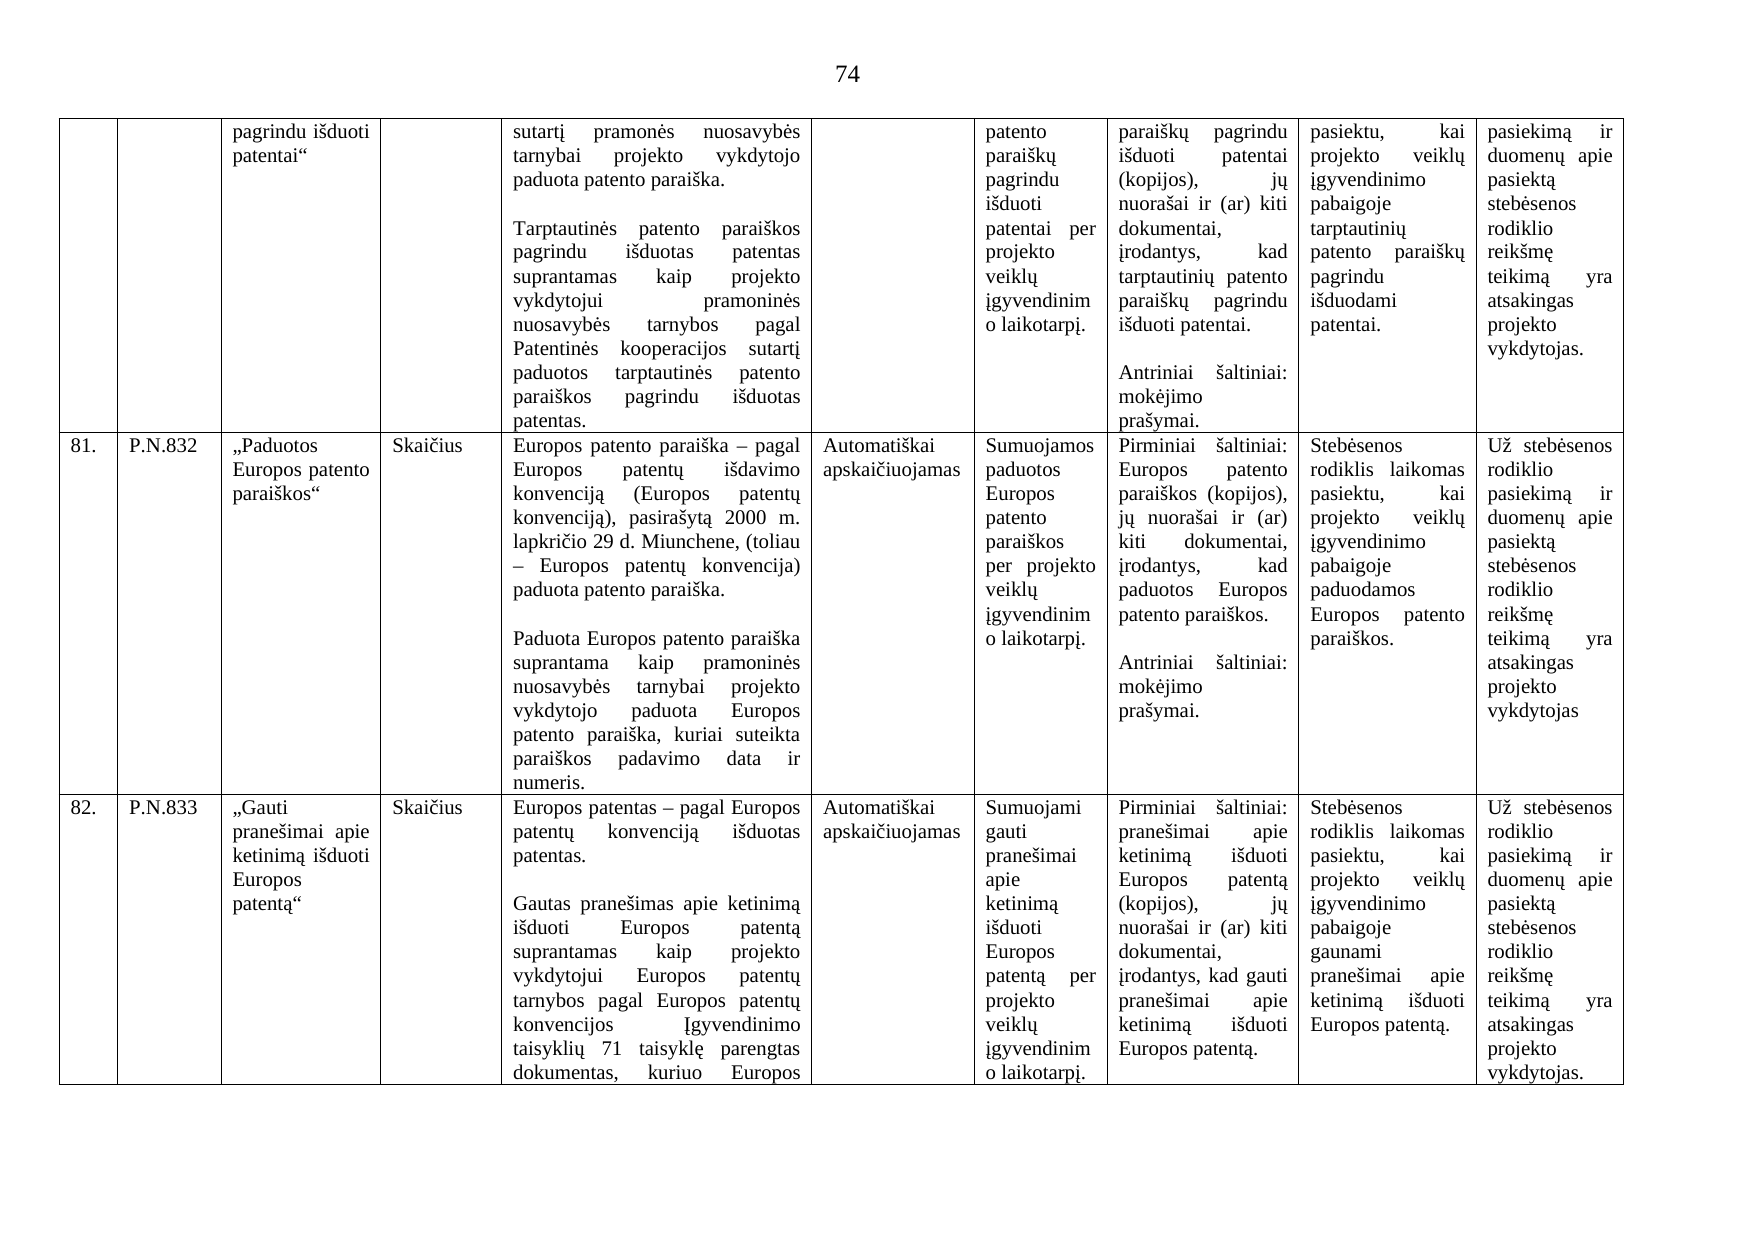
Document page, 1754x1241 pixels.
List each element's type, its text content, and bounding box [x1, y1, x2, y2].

table_cell Automatiškai apskaičiuojamas [812, 433, 974, 794]
table_cell Skaičius [381, 433, 501, 794]
table_cell „Paduotos Europos patento paraiškos“ [222, 433, 380, 794]
table_cell patento paraiškų pagrindu išduoti patentai per projekto veiklų įgyvendinimo laikotarpį. [975, 119, 1107, 432]
table_cell Pirminiai šaltiniai: Europos patento paraiškos (kopijos), jų nuorašai ir (ar) kiti dokumentai, įrodantys, kad paduotos Europos patento paraiškos. Antriniai šaltiniai: mokėjimo prašymai. [1108, 433, 1298, 794]
table_cell pasiektu, kai projekto veiklų įgyvendinimo pabaigoje tarptautinių patento paraiškų pagrindu išduodami patentai. [1299, 119, 1476, 432]
table_cell pagrindu išduoti patentai“ [222, 119, 380, 432]
table_cell „Gauti pranešimai apie ketinimą išduoti Europos patentą“ [222, 795, 380, 1084]
table_cell Sumuojami gauti pranešimai apie ketinimą išduoti Europos patentą per projekto veiklų įgyvendinimo laikotarpį. [975, 795, 1107, 1084]
table_cell [381, 119, 501, 432]
table_cell pasiekimą ir duomenų apie pasiektą stebėsenos rodiklio reikšmę teikimą yra atsakingas projekto vykdytojas. [1477, 119, 1623, 432]
table_cell Stebėsenos rodiklis laikomas pasiektu, kai projekto veiklų įgyvendinimo pabaigoje paduodamos Europos patento paraiškos. [1299, 433, 1476, 794]
table_cell [118, 119, 221, 432]
table_cell Europos patentas – pagal Europos patentų konvenciją išduotas patentas. Gautas pranešimas apie ketinimą išduoti Europos patentą suprantamas kaip projekto vykdytojui Europos patentų tarnybos pagal Europos patentų konvencijos Įgyvendinimo taisyklių 71 taisyklę parengtas dokumentas, kuriuo Europos [502, 795, 811, 1084]
table_cell [812, 119, 974, 432]
table_cell 81. [60, 433, 117, 794]
table_cell Pirminiai šaltiniai: pranešimai apie ketinimą išduoti Europos patentą (kopijos), jų nuorašai ir (ar) kiti dokumentai, įrodantys, kad gauti pranešimai apie ketinimą išduoti Europos patentą. [1108, 795, 1298, 1084]
table_cell Sumuojamos paduotos Europos patento paraiškos per projekto veiklų įgyvendinimo laikotarpį. [975, 433, 1107, 794]
table_cell Skaičius [381, 795, 501, 1084]
table_cell Automatiškai apskaičiuojamas [812, 795, 974, 1084]
table_cell [60, 119, 117, 432]
table_cell Europos patento paraiška – pagal Europos patentų išdavimo konvenciją (Europos patentų konvenciją), pasirašytą 2000 m. lapkričio 29 d. Miunchene, (toliau – Europos patentų konvencija) paduota patento paraiška. Paduota Europos patento paraiška suprantama kaip pramoninės nuosavybės tarnybai projekto vykdytojo paduota Europos patento paraiška, kuriai suteikta paraiškos padavimo data ir numeris. [502, 433, 811, 794]
table_cell sutartį pramonės nuosavybės tarnybai projekto vykdytojo paduota patento paraiška. Tarptautinės patento paraiškos pagrindu išduotas patentas suprantamas kaip projekto vykdytojui pramoninės nuosavybės tarnybos pagal Patentinės kooperacijos sutartį paduotos tarptautinės patento paraiškos pagrindu išduotas patentas. [502, 119, 811, 432]
table_cell Stebėsenos rodiklis laikomas pasiektu, kai projekto veiklų įgyvendinimo pabaigoje gaunami pranešimai apie ketinimą išduoti Europos patentą. [1299, 795, 1476, 1084]
table_cell 82. [60, 795, 117, 1084]
table_cell P.N.833 [118, 795, 221, 1084]
table_cell P.N.832 [118, 433, 221, 794]
table_cell Už stebėsenos rodiklio pasiekimą ir duomenų apie pasiektą stebėsenos rodiklio reikšmę teikimą yra atsakingas projekto vykdytojas [1477, 433, 1623, 794]
table_cell Už stebėsenos rodiklio pasiekimą ir duomenų apie pasiektą stebėsenos rodiklio reikšmę teikimą yra atsakingas projekto vykdytojas. [1477, 795, 1623, 1084]
table_cell paraiškų pagrindu išduoti patentai (kopijos), jų nuorašai ir (ar) kiti dokumentai, įrodantys, kad tarptautinių patento paraiškų pagrindu išduoti patentai. Antriniai šaltiniai: mokėjimo prašymai. [1108, 119, 1298, 432]
